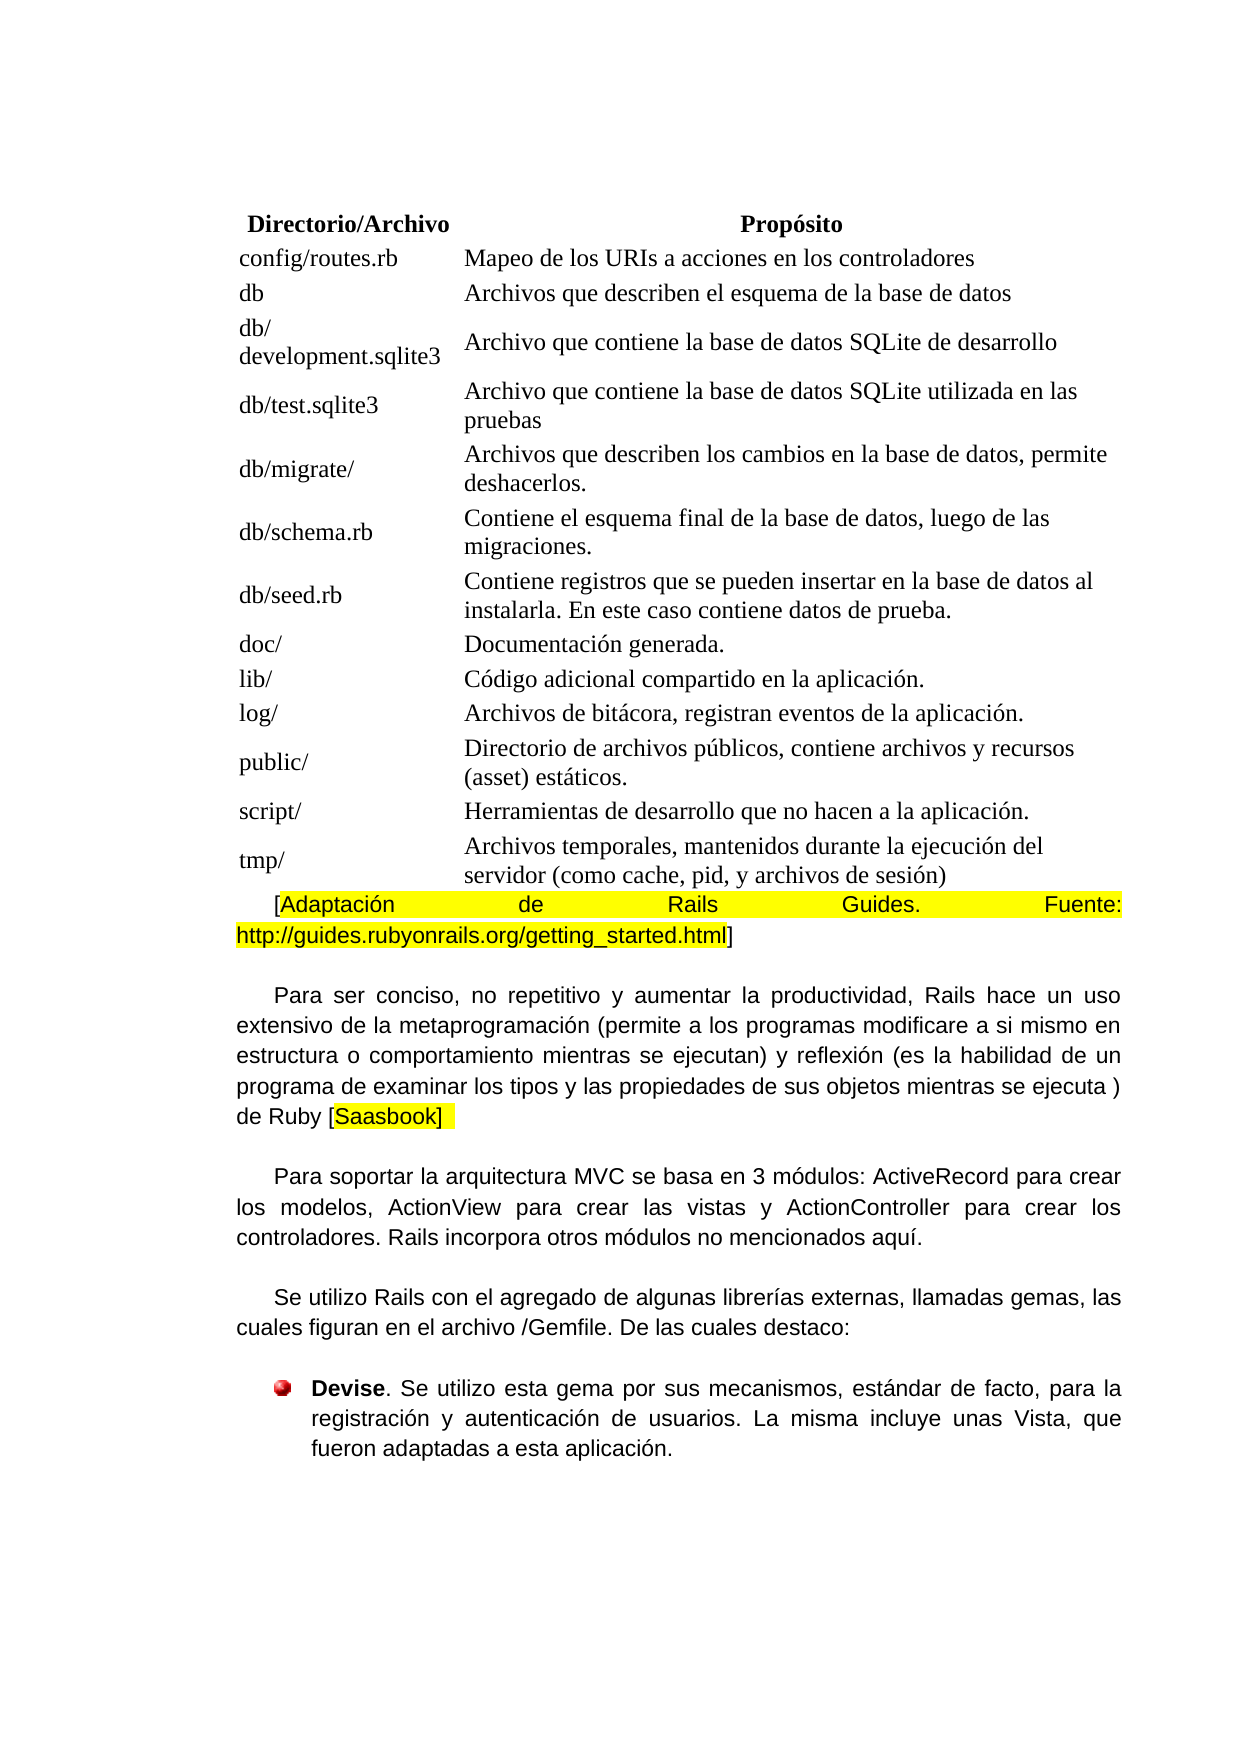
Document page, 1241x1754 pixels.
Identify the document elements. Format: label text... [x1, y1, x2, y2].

table_cell db/migrate/ [236, 436, 461, 500]
table_cell doc/ [236, 626, 461, 661]
table_cell Mapeo de los URIs a acciones en los controladores [461, 241, 1122, 275]
text Para soportar la arquitectura MVC se basa en 3 módulos: ActiveRecord para crear los modelos, ActionView para crear las vistas y ActionController para crear los controladores. Rails incorpora otros módulos no mencionados aquí. [236, 1163, 1122, 1250]
table_cell config/routes.rb [236, 241, 461, 275]
table_cell Archivo que contiene la base de datos SQLite utilizada en las pruebas [461, 373, 1122, 436]
table_cell Contiene registros que se pueden insertar en la base de datos al instalarla. En este caso contiene datos de prueba. [461, 563, 1122, 626]
table_cell public/ [236, 730, 461, 793]
table_cell Documentación generada. [461, 626, 1122, 661]
table_cell tmp/ [236, 828, 461, 891]
table_cell Archivo que contiene la base de datos SQLite de desarrollo [461, 310, 1122, 373]
table_cell Herramientas de desarrollo que no hacen a la aplicación. [461, 794, 1122, 828]
table_cell db [236, 275, 461, 310]
table_cell lib/ [236, 661, 461, 696]
table_cell Archivos de bitácora, registran eventos de la aplicación. [461, 696, 1122, 730]
table_cell log/ [236, 696, 461, 730]
table_cell Archivos temporales, mantenidos durante la ejecución del servidor (como cache, pid, y archivos de sesión) [461, 828, 1122, 891]
table_cell Archivos que describen el esquema de la base de datos [461, 275, 1122, 310]
text Para ser conciso, no repetitivo y aumentar la productividad, Rails hace un uso extensivo de la metaprogramación (permite a los programas modificare a si mismo en estructura o comportamiento mientras se ejecutan) y reflexión (es la habilidad de un programa de examinar los tipos y las propiedades de sus objetos mientras se ejecuta ) de Ruby [Saasbook] [236, 982, 1122, 1129]
text [Adaptación de Rails Guides. Fuente: http://guides.rubyonrails.org/getting_started.html] [236, 891, 1122, 948]
table_cell db/seed.rb [236, 563, 461, 626]
list Devise. Se utilizo esta gema por sus mecanismos, estándar de facto, para la registración y autenticación de usuarios. La misma incluye unas Vista, que fueron adaptadas a esta aplicación. [274, 1375, 1122, 1461]
table_cell script/ [236, 794, 461, 828]
table_header Directorio/Archivo [236, 206, 461, 241]
table_cell db/test.sqlite3 [236, 373, 461, 436]
table_cell Contiene el esquema final de la base de datos, luego de las migraciones. [461, 500, 1122, 563]
text Se utilizo Rails con el agregado de algunas librerías externas, llamadas gemas, las cuales figuran en el archivo /Gemfile. De las cuales destaco: [236, 1284, 1122, 1341]
table_cell Archivos que describen los cambios en la base de datos, permite deshacerlos. [461, 436, 1122, 500]
table_cell Directorio de archivos públicos, contiene archivos y recursos (asset) estáticos. [461, 730, 1122, 793]
picture [274, 1380, 291, 1396]
table_cell db/schema.rb [236, 500, 461, 563]
table_cell db/development.sqlite3 [236, 310, 461, 373]
table_cell Código adicional compartido en la aplicación. [461, 661, 1122, 696]
table_header Propósito [461, 206, 1122, 241]
